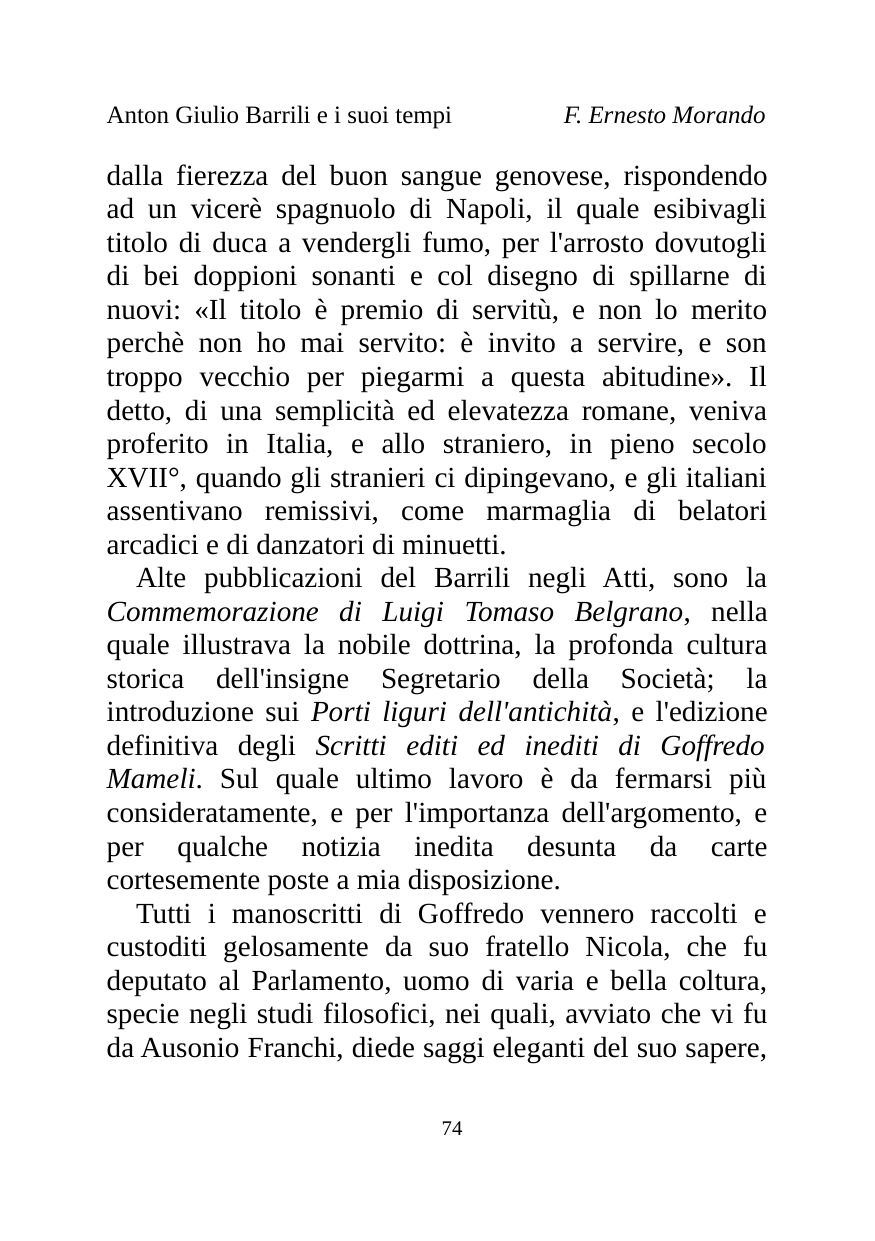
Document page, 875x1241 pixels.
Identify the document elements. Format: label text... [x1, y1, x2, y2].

text Alte pubblicazioni del Barrili negli Atti, sono la Commemorazione di Luigi Tomaso Belgrano, nella quale illustrava la nobile dottrina, la profonda cultura storica dell'insigne Segretario della Società; la introduzione sui Porti liguri dell'antichità, e l'edizione definitiva degli Scritti editi ed inediti di Goffredo Mameli. Sul quale ultimo lavoro è da fermarsi più consideratamente, e per l'importanza dell'argomento, e per qualche notizia inedita desunta da carte cortesemente poste a mia disposizione. [106, 560, 768, 896]
text dalla fierezza del buon sangue genovese, rispondendo ad un vicerè spagnuolo di Napoli, il quale esibivagli titolo di duca a vendergli fumo, per l'arrosto dovutogli di bei doppioni sonanti e col disegno di spillarne di nuovi: «Il titolo è premio di servitù, e non lo merito perchè non ho mai servito: è invito a servire, e son troppo vecchio per piegarmi a questa abitudine». Il detto, di una semplicità ed elevatezza romane, veniva proferito in Italia, e allo straniero, in pieno secolo XVII°, quando gli stranieri ci dipingevano, e gli italiani assentivano remissivi, come marmaglia di belatori arcadici e di danzatori di minuetti. [106, 158, 768, 560]
text Tutti i manoscritti di Goffredo vennero raccolti e custoditi gelosamente da suo fratello Nicola, che fu deputato al Parlamento, uomo di varia e bella coltura, specie negli studi filosofici, nei quali, avviato che vi fu da Ausonio Franchi, diede saggi eleganti del suo sapere, [106, 896, 768, 1063]
